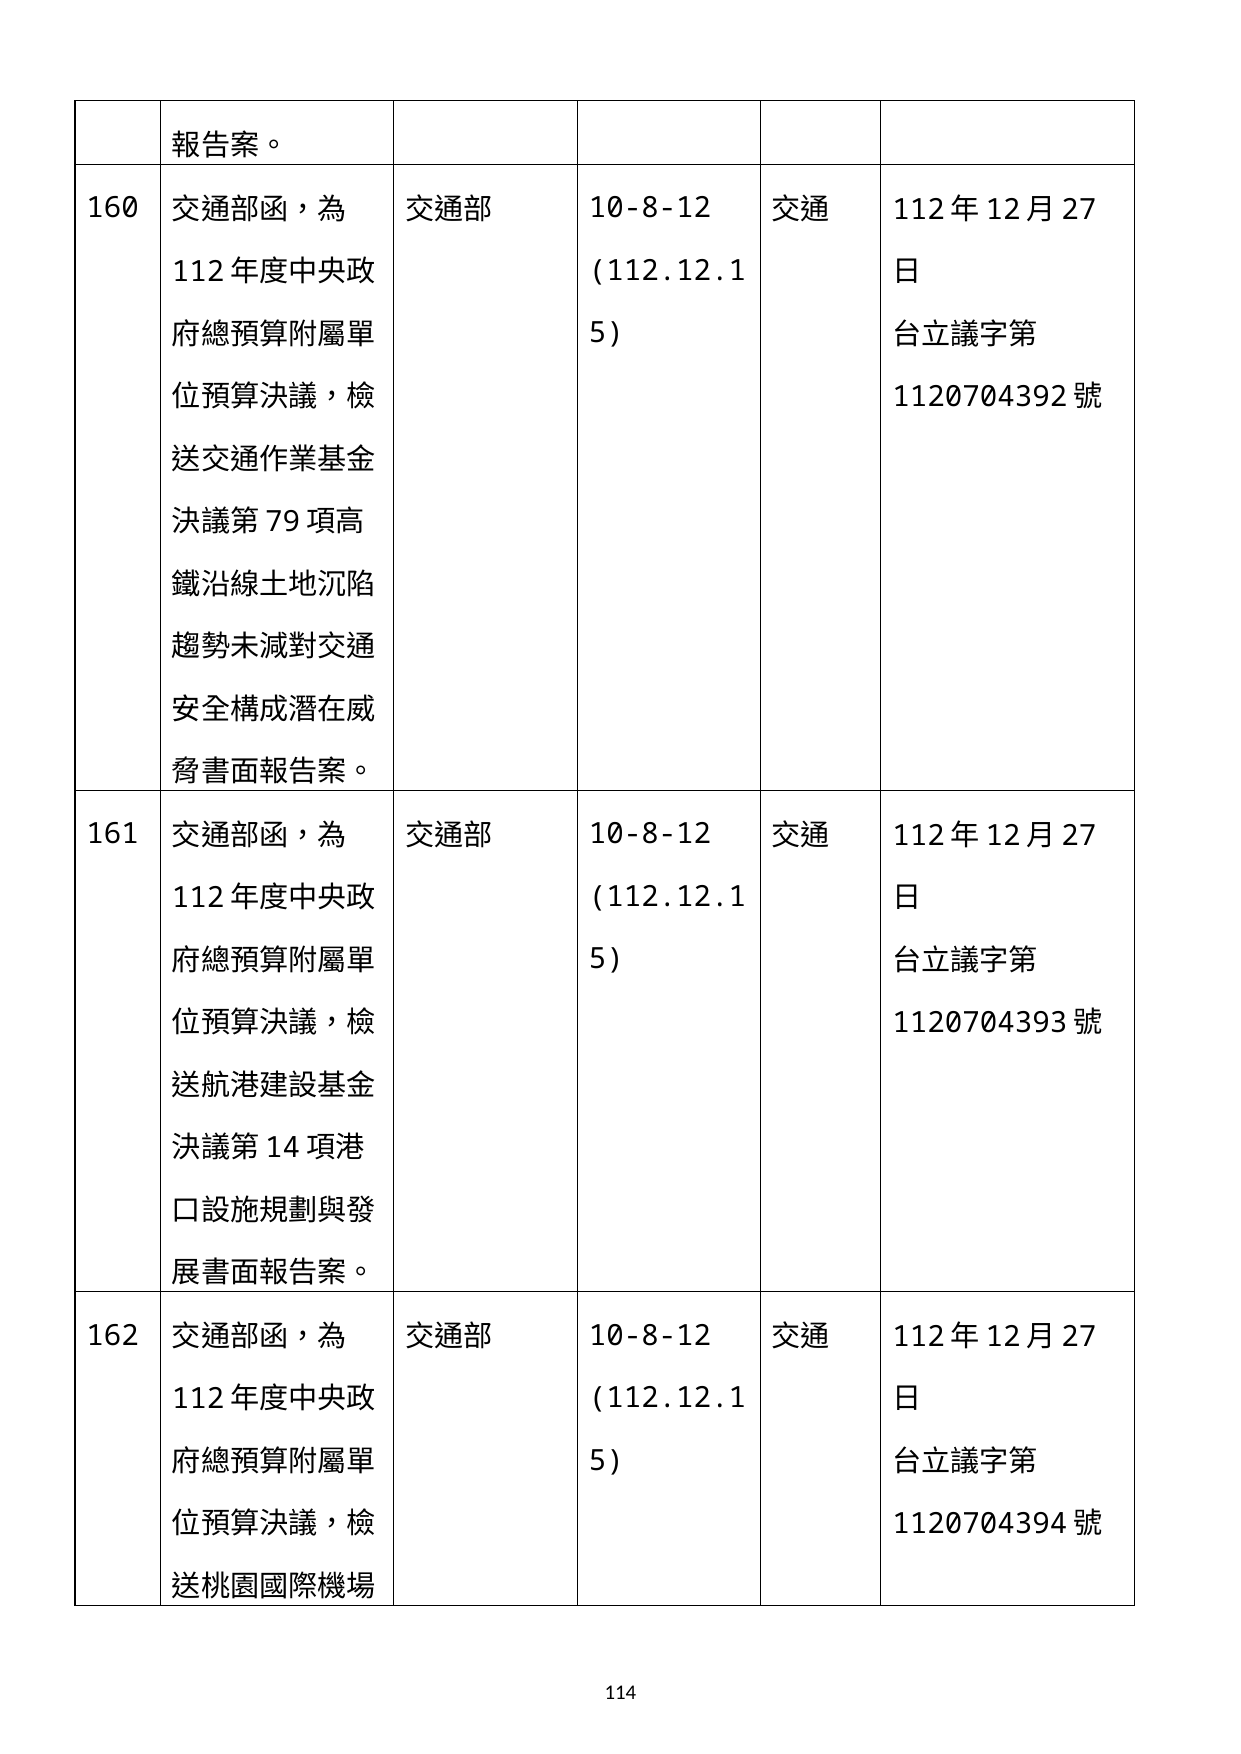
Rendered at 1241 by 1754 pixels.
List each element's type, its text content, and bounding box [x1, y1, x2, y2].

table_cell 160 [76, 165, 160, 790]
table_cell 162 [76, 1292, 160, 1604]
table_cell 112年12月27日 台立議字第1120704394號 [881, 1292, 1134, 1604]
table_cell [881, 101, 1134, 164]
table_cell 交通部 [394, 165, 577, 790]
table_cell 112年12月27日 台立議字第1120704392號 [881, 165, 1134, 790]
table_cell 交通部函，為112年度中央政府總預算附屬單位預算決議，檢送交通作業基金決議第79項高鐵沿線土地沉陷趨勢未減對交通安全構成潛在威脅書面報告案。 [161, 165, 393, 790]
table_cell 交通部函，為112年度中央政府總預算附屬單位預算決議，檢送桃園國際機場 [161, 1292, 393, 1604]
table_cell 交通部函，為112年度中央政府總預算附屬單位預算決議，檢送航港建設基金決議第14項港口設施規劃與發展書面報告案。 [161, 791, 393, 1291]
table_cell 交通 [761, 791, 880, 1291]
table_cell 10-8-12 (112.12.15) [578, 1292, 760, 1604]
table_cell [394, 101, 577, 164]
table_cell 交通 [761, 165, 880, 790]
table_cell [578, 101, 760, 164]
table_cell [761, 101, 880, 164]
table_cell 交通 [761, 1292, 880, 1604]
table_cell 112年12月27日 台立議字第1120704393號 [881, 791, 1134, 1291]
table_cell 報告案。 [161, 101, 393, 164]
table_cell 10-8-12 (112.12.15) [578, 791, 760, 1291]
table_cell 交通部 [394, 791, 577, 1291]
table_cell 10-8-12 (112.12.15) [578, 165, 760, 790]
table_cell [76, 101, 160, 164]
table_cell 交通部 [394, 1292, 577, 1604]
table_cell 161 [76, 791, 160, 1291]
